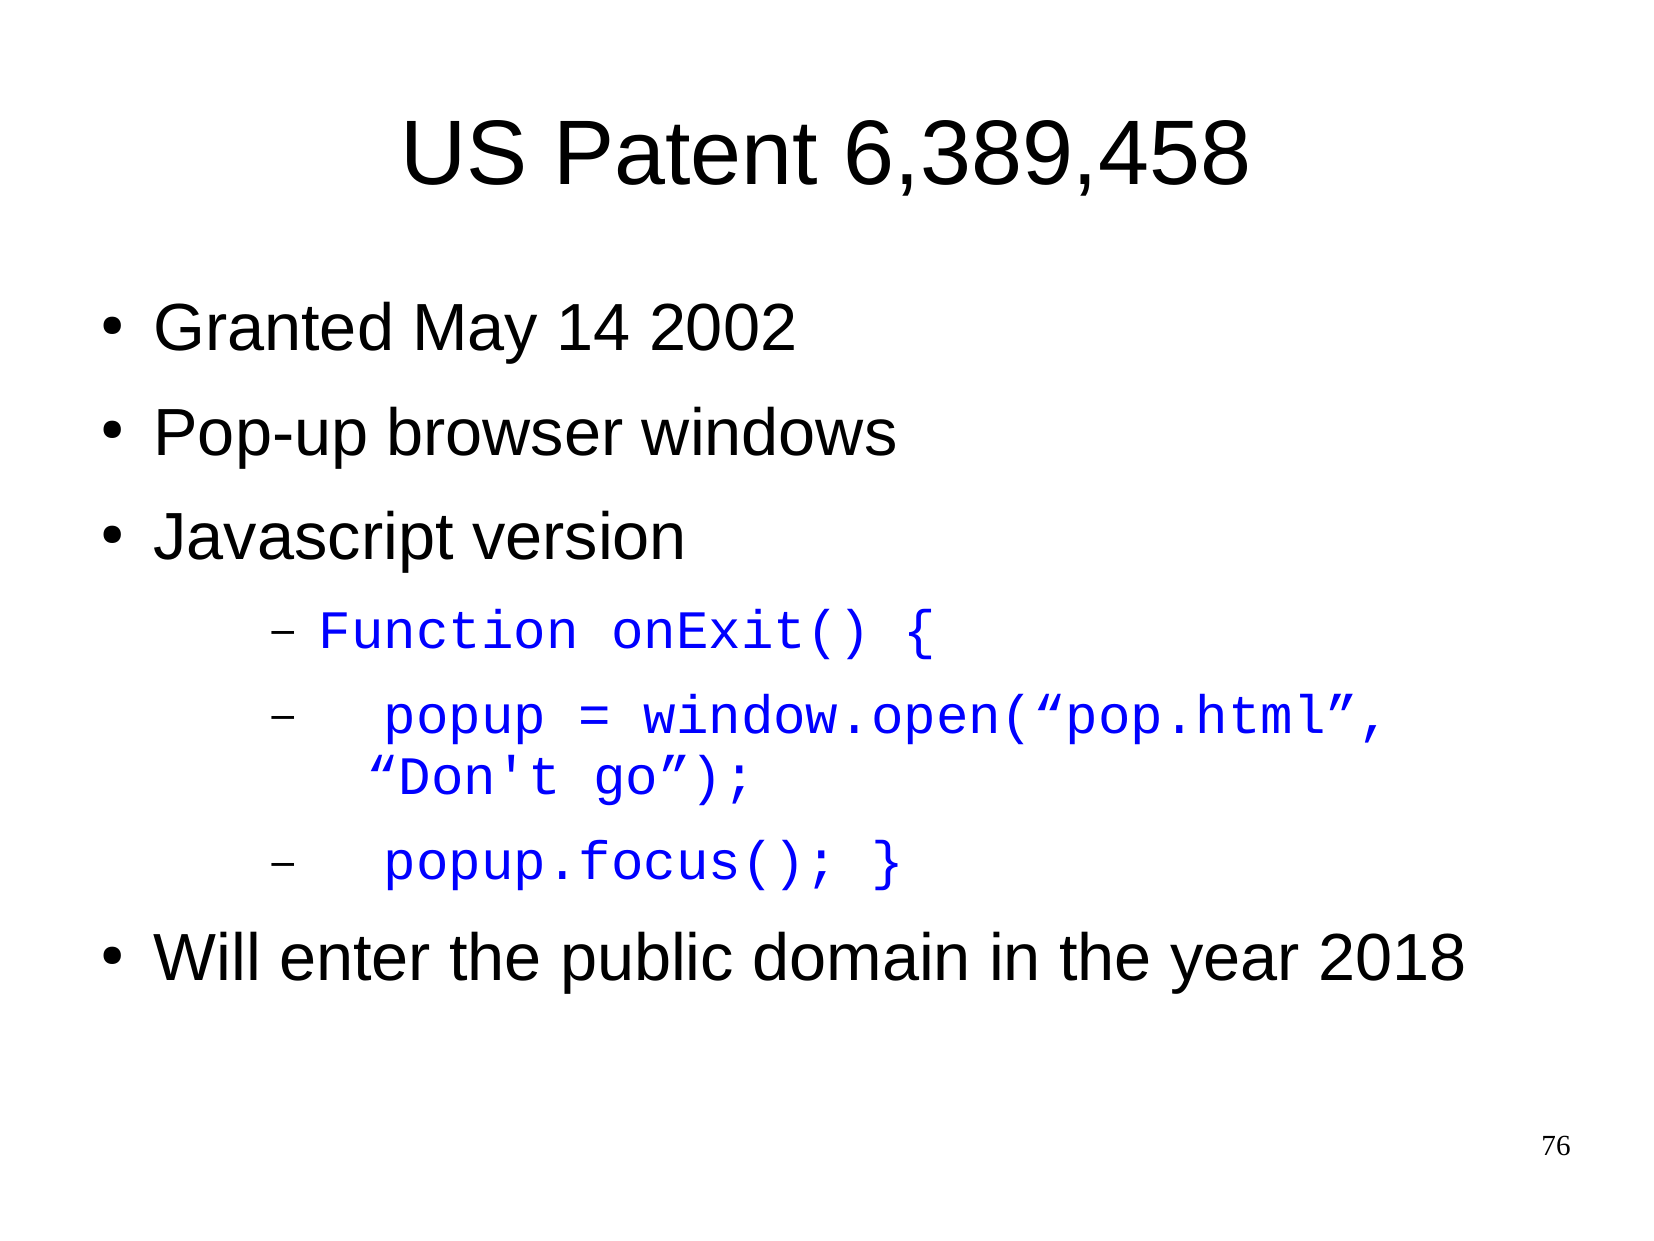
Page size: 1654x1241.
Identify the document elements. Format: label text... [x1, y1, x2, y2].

list Granted May 14 2002 Pop-up browser windows Javascript version Function onExit() { popup = window.open(“pop.html”, “Don't go”); popup.focus(); } Will enter the public domain in the year 2018 [82, 290, 1571, 1094]
title US Patent 6,389,458 [82, 49, 1571, 257]
